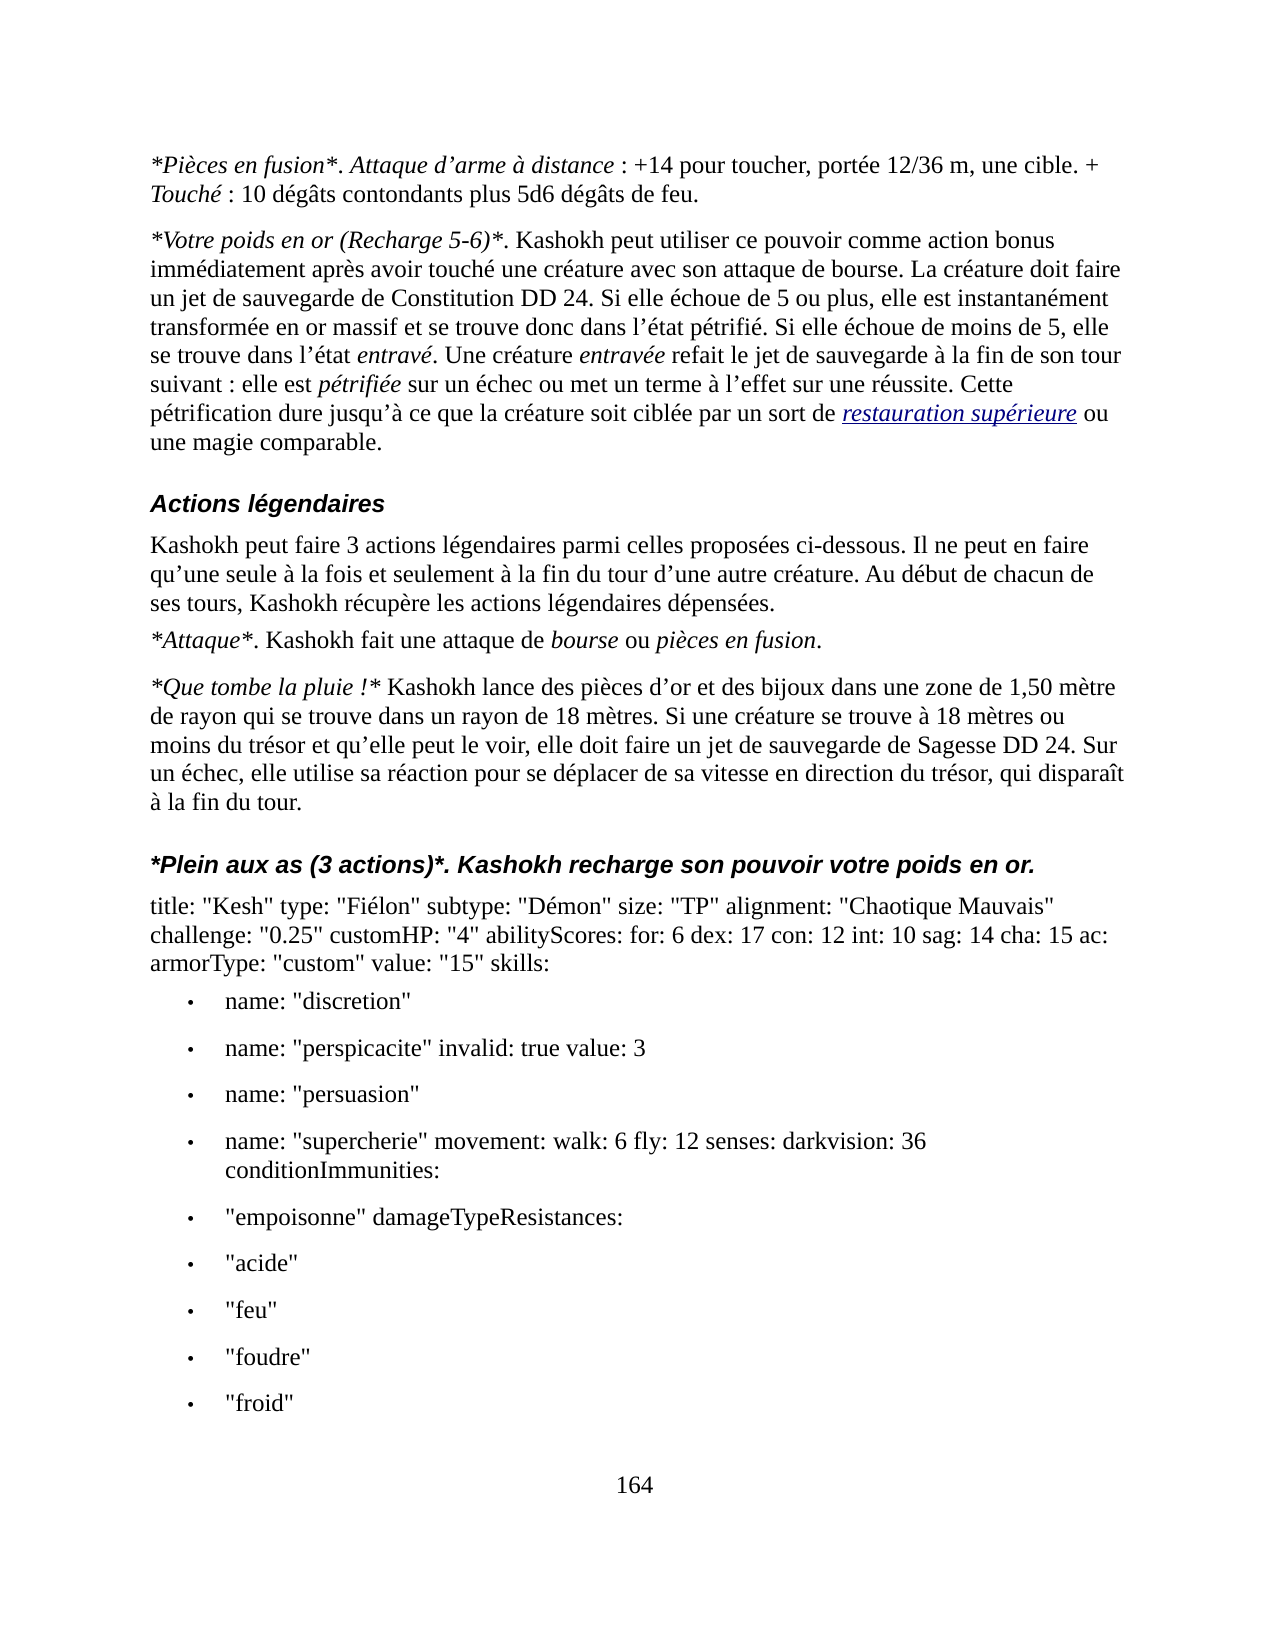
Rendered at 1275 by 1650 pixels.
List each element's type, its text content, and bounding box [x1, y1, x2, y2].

subtitle Actions légendaires [150, 489, 1125, 518]
list name: "persuasion" [187, 1079, 1125, 1108]
list name: "perspicacite" invalid: true value: 3 [187, 1033, 1125, 1062]
list "feu" [187, 1295, 1125, 1324]
text title: "Kesh" type: "Fiélon" subtype: "Démon" size: "TP" alignment: "Chaotique Mauvais" challenge: "0.25" customHP: "4" abilityScores: for: 6 dex: 17 con: 12 int: 10 sag: 14 cha: 15 ac: armorType: "custom" value: "15" skills: [150, 891, 1125, 977]
list "foudre" [187, 1342, 1125, 1370]
text *Votre poids en or (Recharge 5-6)*. Kashokh peut utiliser ce pouvoir comme action bonus immédiatement après avoir touché une créature avec son attaque de bourse. La créature doit faire un jet de sauvegarde de Constitution DD 24. Si elle échoue de 5 ou plus, elle est instantanément transformée en or massif et se trouve donc dans l’état pétrifié. Si elle échoue de moins de 5, elle se trouve dans l’état entravé. Une créature entravée refait le jet de sauvegarde à la fin de son tour suivant : elle est pétrifiée sur un échec ou met un terme à l’effet sur une réussite. Cette pétrification dure jusqu’à ce que la créature soit ciblée par un sort de restauration supérieure ou une magie comparable. [150, 225, 1125, 455]
list "empoisonne" damageTypeResistances: [187, 1202, 1125, 1230]
list name: "supercherie" movement: walk: 6 fly: 12 senses: darkvision: 36 conditionImmunities: [187, 1126, 1125, 1184]
subtitle *Plein aux as (3 actions)*. Kashokh recharge son pouvoir votre poids en or. [150, 850, 1125, 878]
text Kashokh peut faire 3 actions légendaires parmi celles proposées ci-dessous. Il ne peut en faire qu’une seule à la fois et seulement à la fin du tour d’une autre créature. Au début de chacun de ses tours, Kashokh récupère les actions légendaires dépensées. [150, 530, 1125, 617]
list name: "discretion" [187, 986, 1125, 1015]
text *Pièces en fusion*. Attaque d’arme à distance : +14 pour toucher, portée 12/36 m, une cible. + Touché : 10 dégâts contondants plus 5d6 dégâts de feu. [150, 150, 1125, 207]
text *Attaque*. Kashokh fait une attaque de bourse ou pièces en fusion. [150, 626, 1125, 654]
text *Que tombe la pluie !* Kashokh lance des pièces d’or et des bijoux dans une zone de 1,50 mètre de rayon qui se trouve dans un rayon de 18 mètres. Si une créature se trouve à 18 mètres ou moins du trésor et qu’elle peut le voir, elle doit faire un jet de sauvegarde de Sagesse DD 24. Sur un échec, elle utilise sa réaction pour se déplacer de sa vitesse en direction du trésor, qui disparaît à la fin du tour. [150, 672, 1125, 816]
list "acide" [187, 1248, 1125, 1277]
list "froid" [187, 1388, 1125, 1417]
